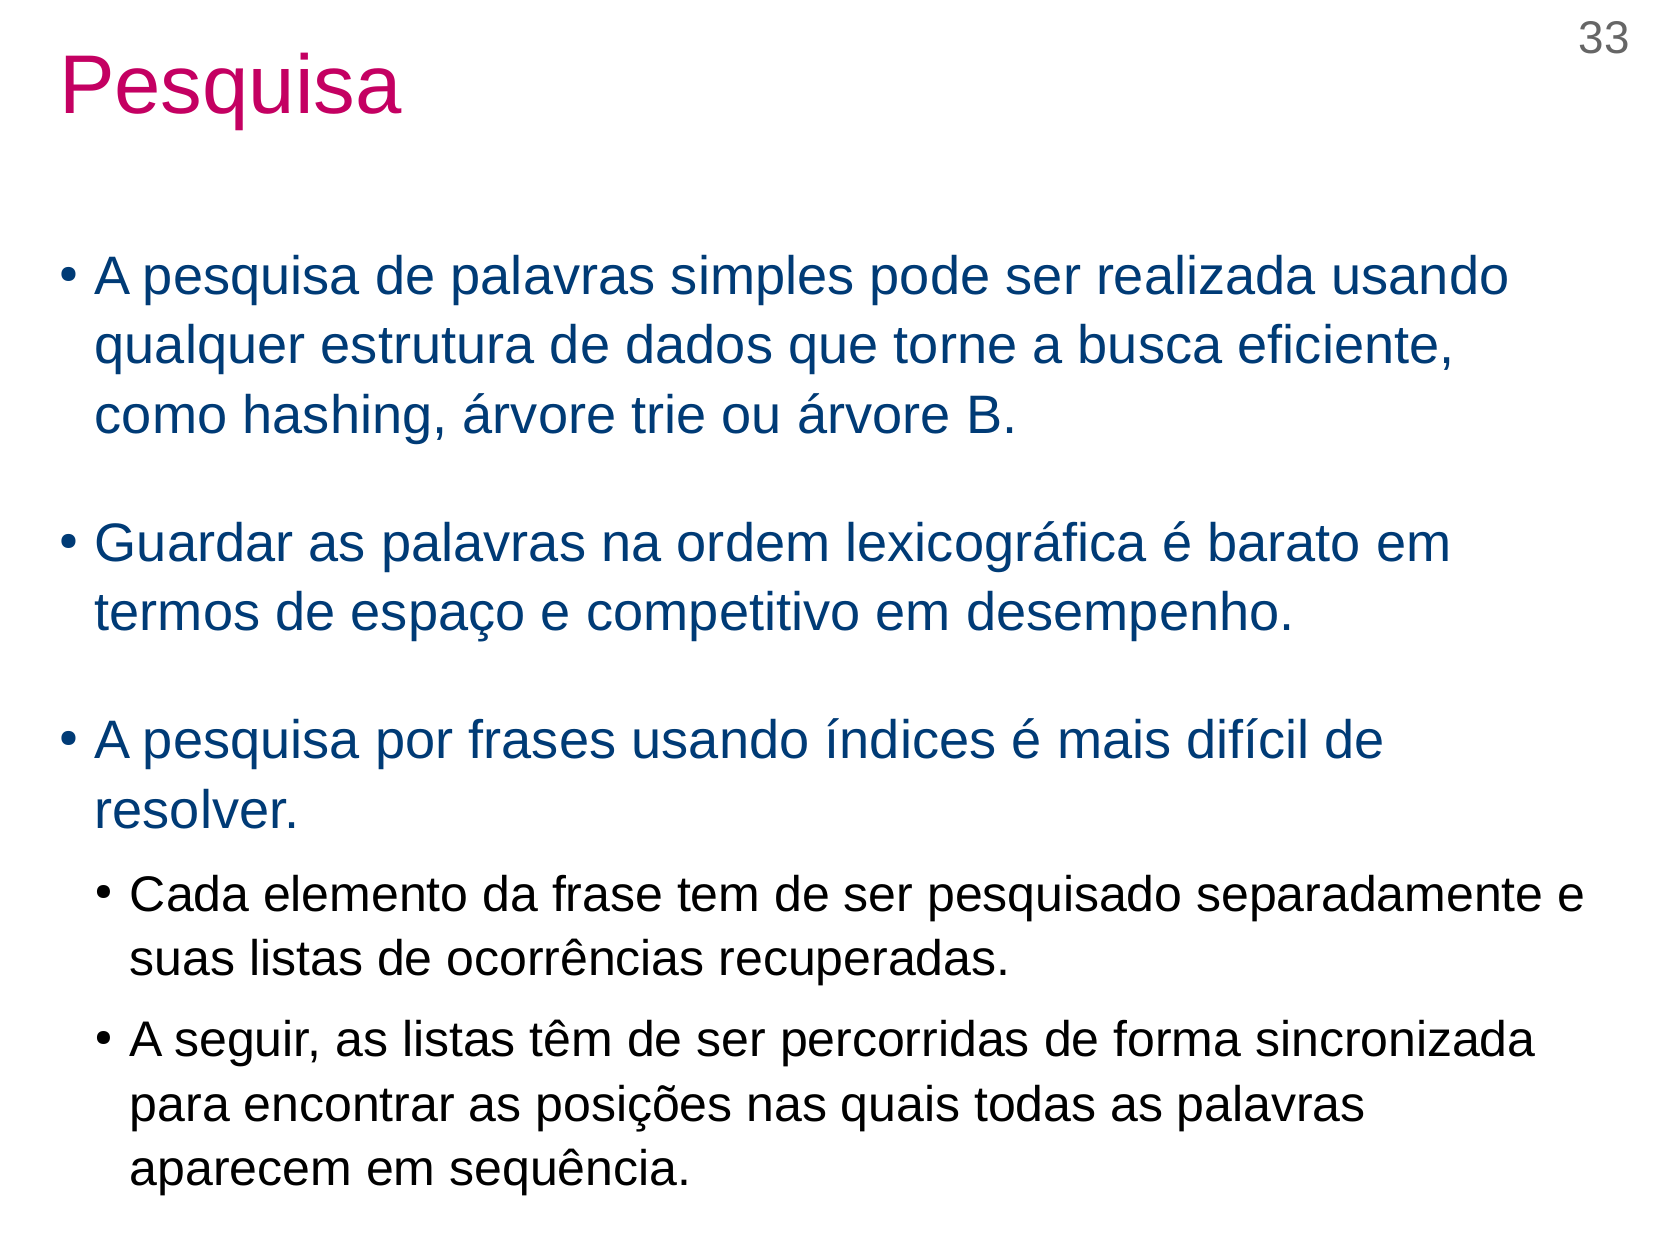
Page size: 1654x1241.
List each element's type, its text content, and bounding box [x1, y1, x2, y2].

title Pesquisa [59, 29, 1595, 148]
list A pesquisa de palavras simples pode ser realizada usando qualquer estrutura de dados que torne a busca eficiente, como hashing, árvore trie ou árvore B. Guardar as palavras na ordem lexicográfica é barato em termos de espaço e competitivo em desempenho. A pesquisa por frases usando índices é mais difícil de resolver. Cada elemento da frase tem de ser pesquisado separadamente e suas listas de ocorrências recuperadas. A seguir, as listas têm de ser percorridas de forma sincronizada para encontrar as posições nas quais todas as palavras aparecem em sequência. [59, 236, 1595, 1211]
